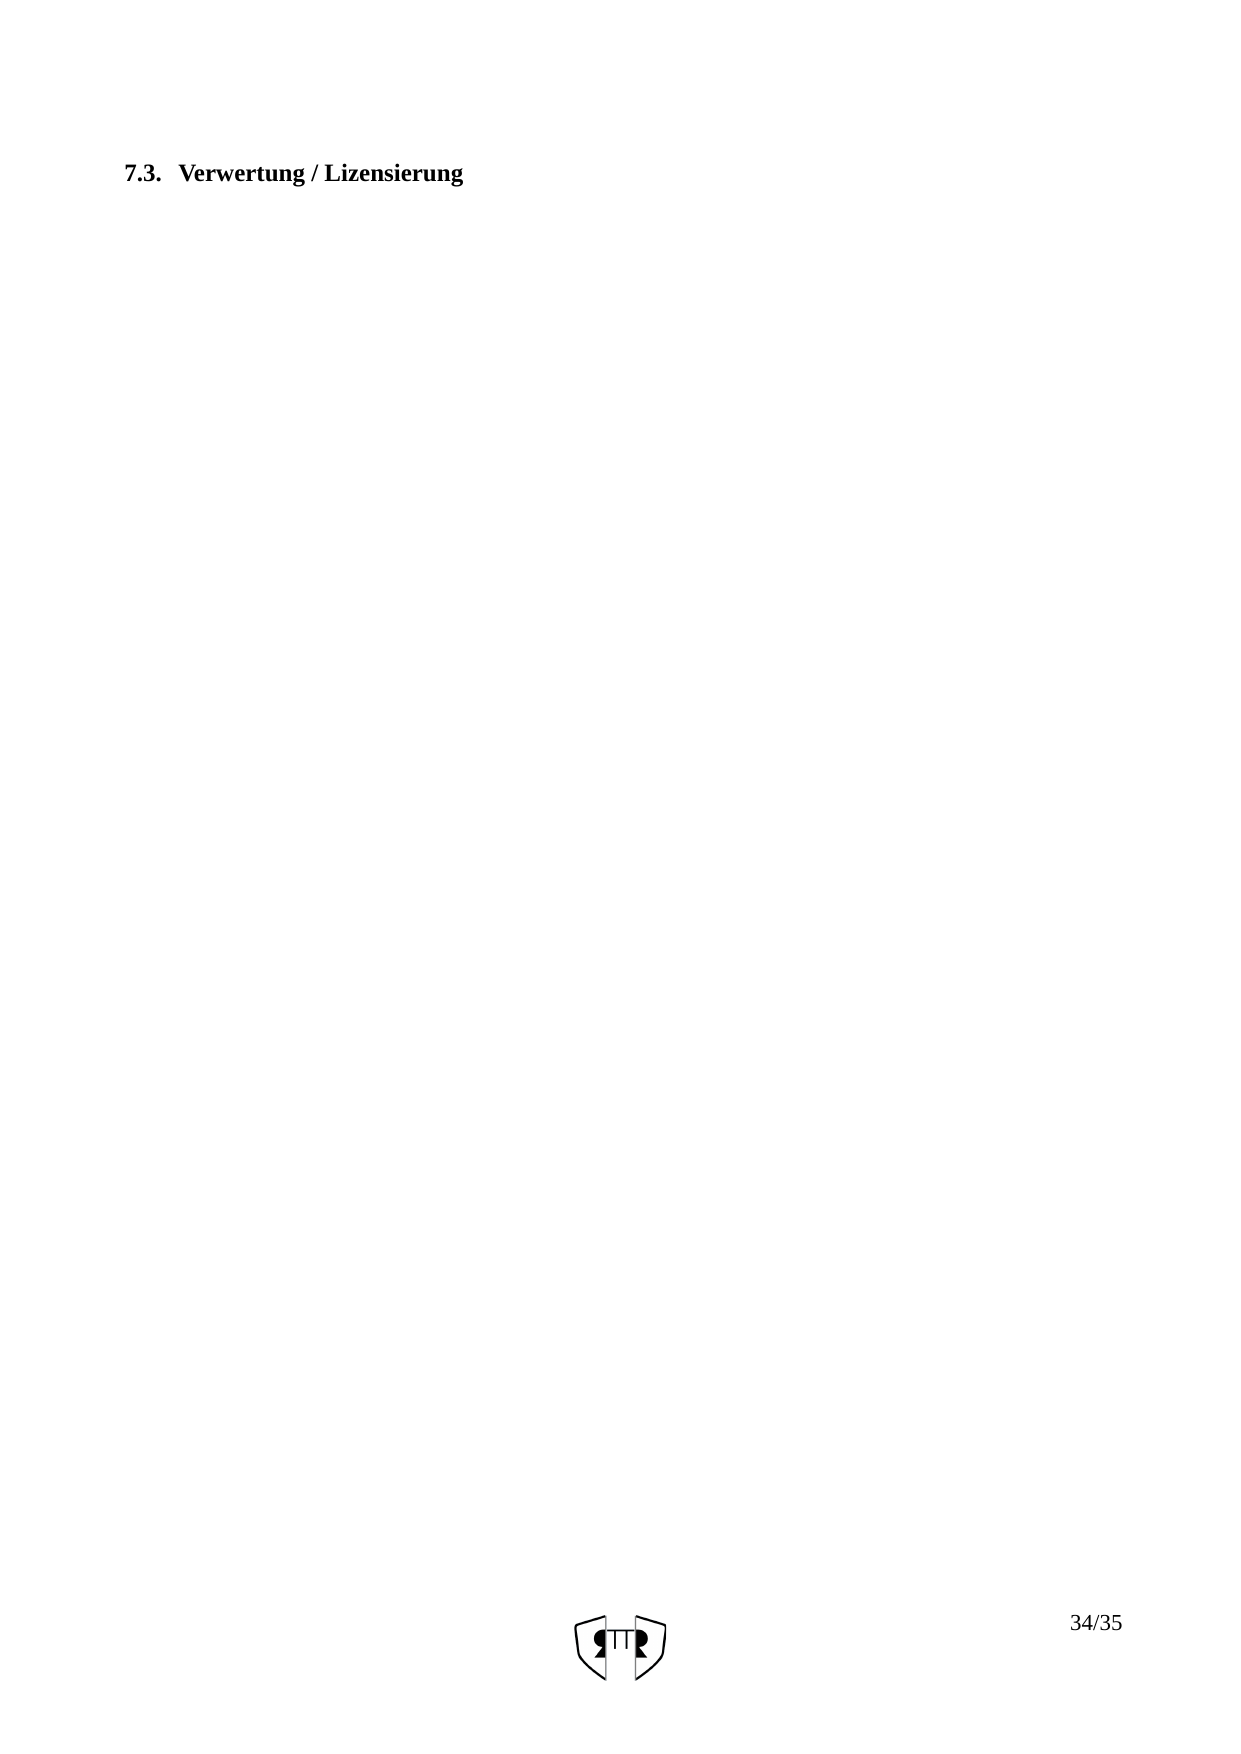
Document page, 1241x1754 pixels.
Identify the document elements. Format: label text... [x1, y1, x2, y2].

picture [574, 1615, 667, 1681]
subtitle Verwertung / Lizensierung [124, 158, 1122, 186]
